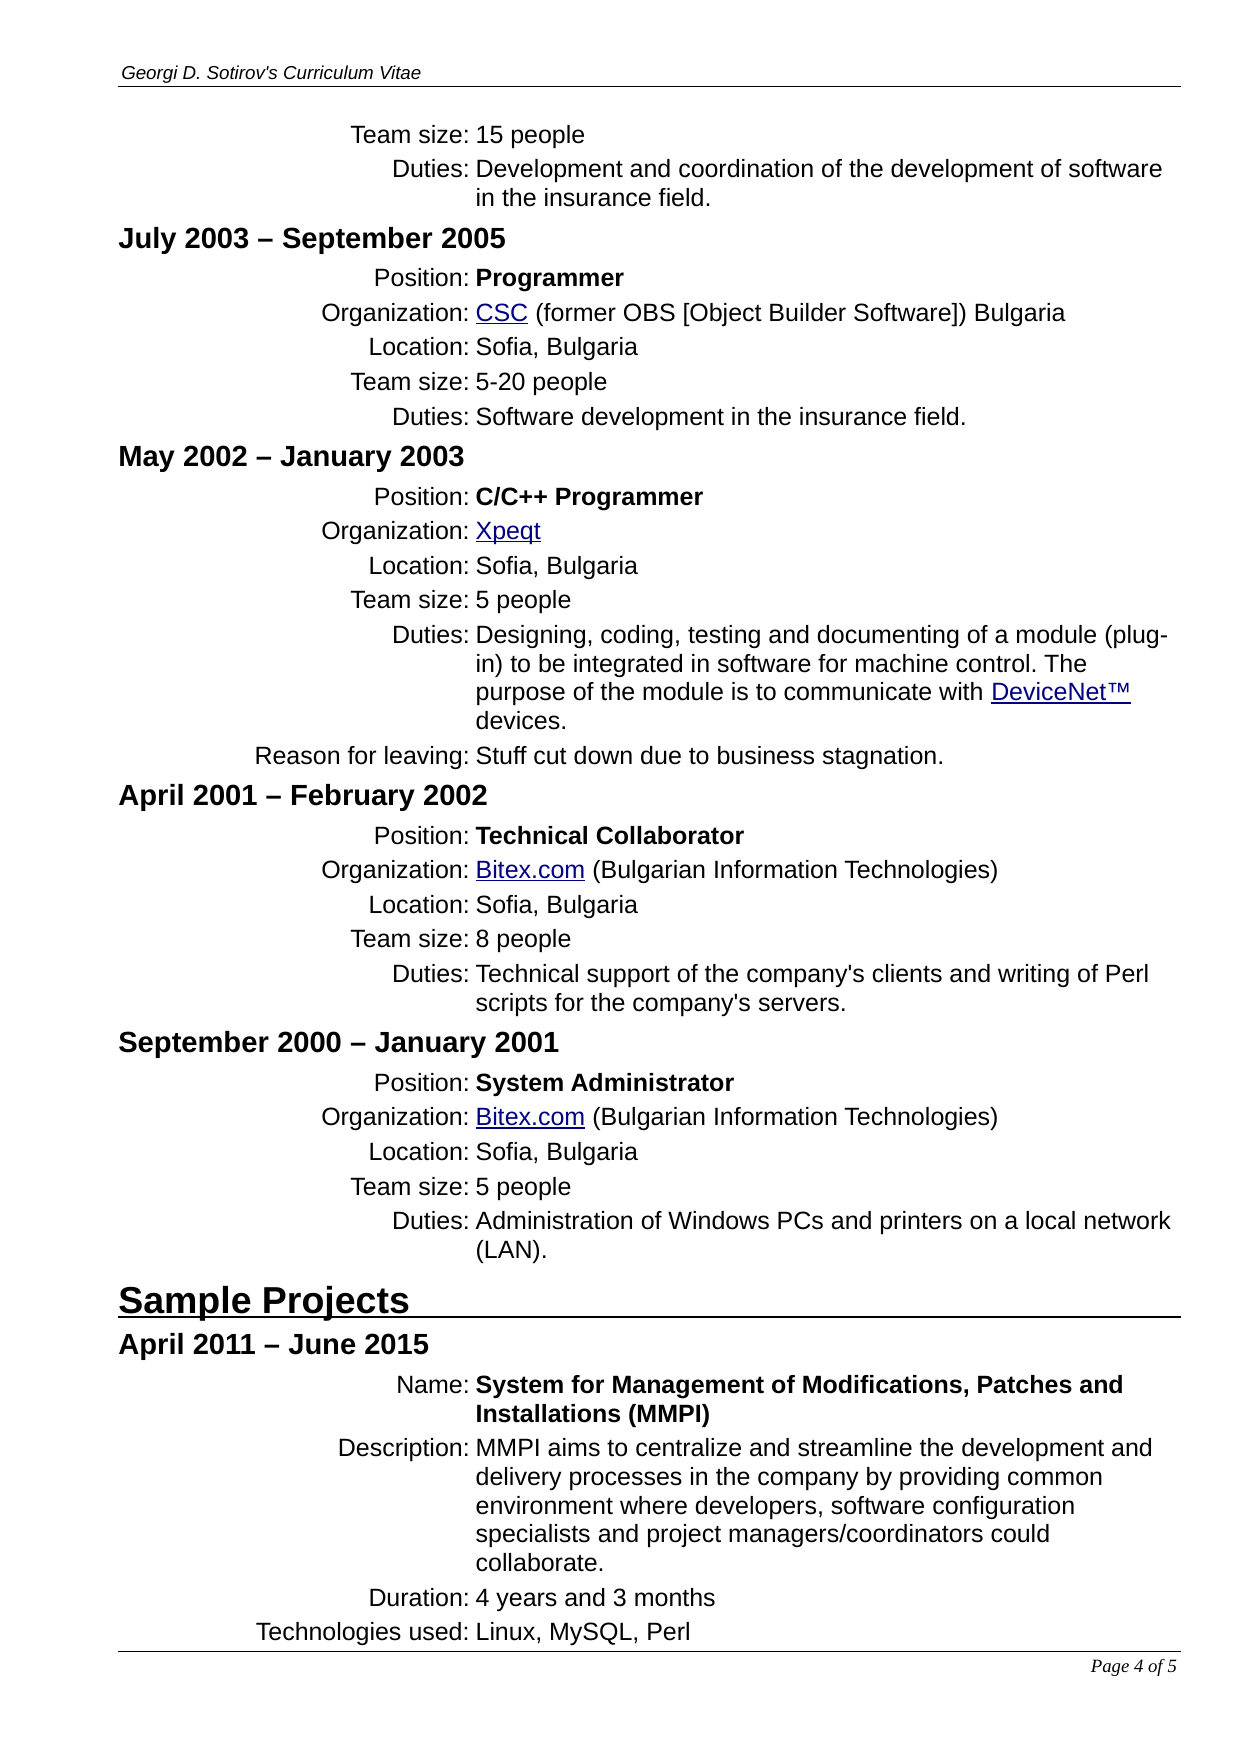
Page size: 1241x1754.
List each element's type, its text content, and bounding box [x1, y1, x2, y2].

table_cell Sofia, Bulgaria [473, 1134, 1182, 1169]
table_cell 5-20 people [473, 364, 1182, 399]
table_cell MMPI aims to centralize and streamline the development and delivery processes in the company by providing common environment where developers, software configuration specialists and project managers/coordinators could collaborate. [473, 1430, 1182, 1580]
table_cell Xpeqt [473, 513, 1182, 548]
table_header C/C++ Programmer [473, 479, 1182, 513]
table_cell Organization: [118, 853, 472, 887]
subtitle Sample Projects [118, 1278, 1181, 1316]
table_header Position: [118, 818, 472, 852]
table_cell 8 people [473, 922, 1182, 956]
table_cell Location: [118, 548, 472, 582]
subtitle April 2001 – February 2002 [118, 778, 1181, 812]
subtitle April 2011 – June 2015 [118, 1327, 1181, 1361]
table_header Technical Collaborator [473, 818, 1182, 852]
table_cell Location: [118, 1134, 472, 1169]
table_cell Organization: [118, 513, 472, 548]
table_cell Designing, coding, testing and documenting of a module (plug-in) to be integrated in software for machine control. The purpose of the module is to communicate with DeviceNet™ devices. [473, 617, 1182, 738]
table_cell Duties: [118, 956, 472, 1019]
table_cell Administration of Windows PCs and printers on a local network (LAN). [473, 1203, 1182, 1267]
table_header Programmer [473, 260, 1182, 295]
table_header System Administrator [473, 1065, 1182, 1099]
table_header Position: [118, 1065, 472, 1099]
table_cell Technical support of the company's clients and writing of Perl scripts for the company's servers. [473, 956, 1182, 1019]
table_cell Duties: [118, 399, 472, 433]
table_cell Team size: [118, 364, 472, 399]
table_cell Stuff cut down due to business stagnation. [473, 738, 1182, 772]
table_cell Duration: [118, 1580, 472, 1614]
table_cell Software development in the insurance field. [473, 399, 1182, 433]
table_cell Organization: [118, 1100, 472, 1134]
table_cell Duties: [118, 617, 472, 738]
table_cell CSC (former OBS [Object Builder Software]) Bulgaria [473, 295, 1182, 329]
table_cell Team size: [118, 1169, 472, 1203]
table_cell Bitex.com (Bulgarian Information Technologies) [473, 853, 1182, 887]
table_cell Sofia, Bulgaria [473, 887, 1182, 922]
subtitle May 2002 – January 2003 [118, 439, 1181, 473]
table_cell Team size: [118, 922, 472, 956]
subtitle September 2000 – January 2001 [118, 1025, 1181, 1059]
table_cell Team size: [118, 583, 472, 617]
table_cell Reason for leaving: [118, 738, 472, 772]
table_header Position: [118, 479, 472, 513]
table_cell Technologies used: [118, 1614, 472, 1649]
table_header Name: [118, 1367, 472, 1430]
table_cell Organization: [118, 295, 472, 329]
table_cell Bitex.com (Bulgarian Information Technologies) [473, 1100, 1182, 1134]
table_cell Sofia, Bulgaria [473, 330, 1182, 364]
table_cell Location: [118, 330, 472, 364]
table_cell Duties: [118, 1203, 472, 1267]
table_cell Team size: [118, 117, 472, 152]
table_cell 5 people [473, 1169, 1182, 1203]
table_cell 5 people [473, 583, 1182, 617]
table_cell Location: [118, 887, 472, 922]
table_header System for Management of Modifications, Patches and Installations (MMPI) [473, 1367, 1182, 1430]
table_cell Description: [118, 1430, 472, 1580]
table_cell Development and coordination of the development of software in the insurance field. [473, 152, 1182, 215]
table_header Position: [118, 260, 472, 295]
table_cell Linux, MySQL, Perl [473, 1614, 1182, 1649]
table_cell 15 people [473, 117, 1182, 152]
table_cell Sofia, Bulgaria [473, 548, 1182, 582]
table_cell 4 years and 3 months [473, 1580, 1182, 1614]
subtitle July 2003 – September 2005 [118, 221, 1181, 254]
table_cell Duties: [118, 152, 472, 215]
